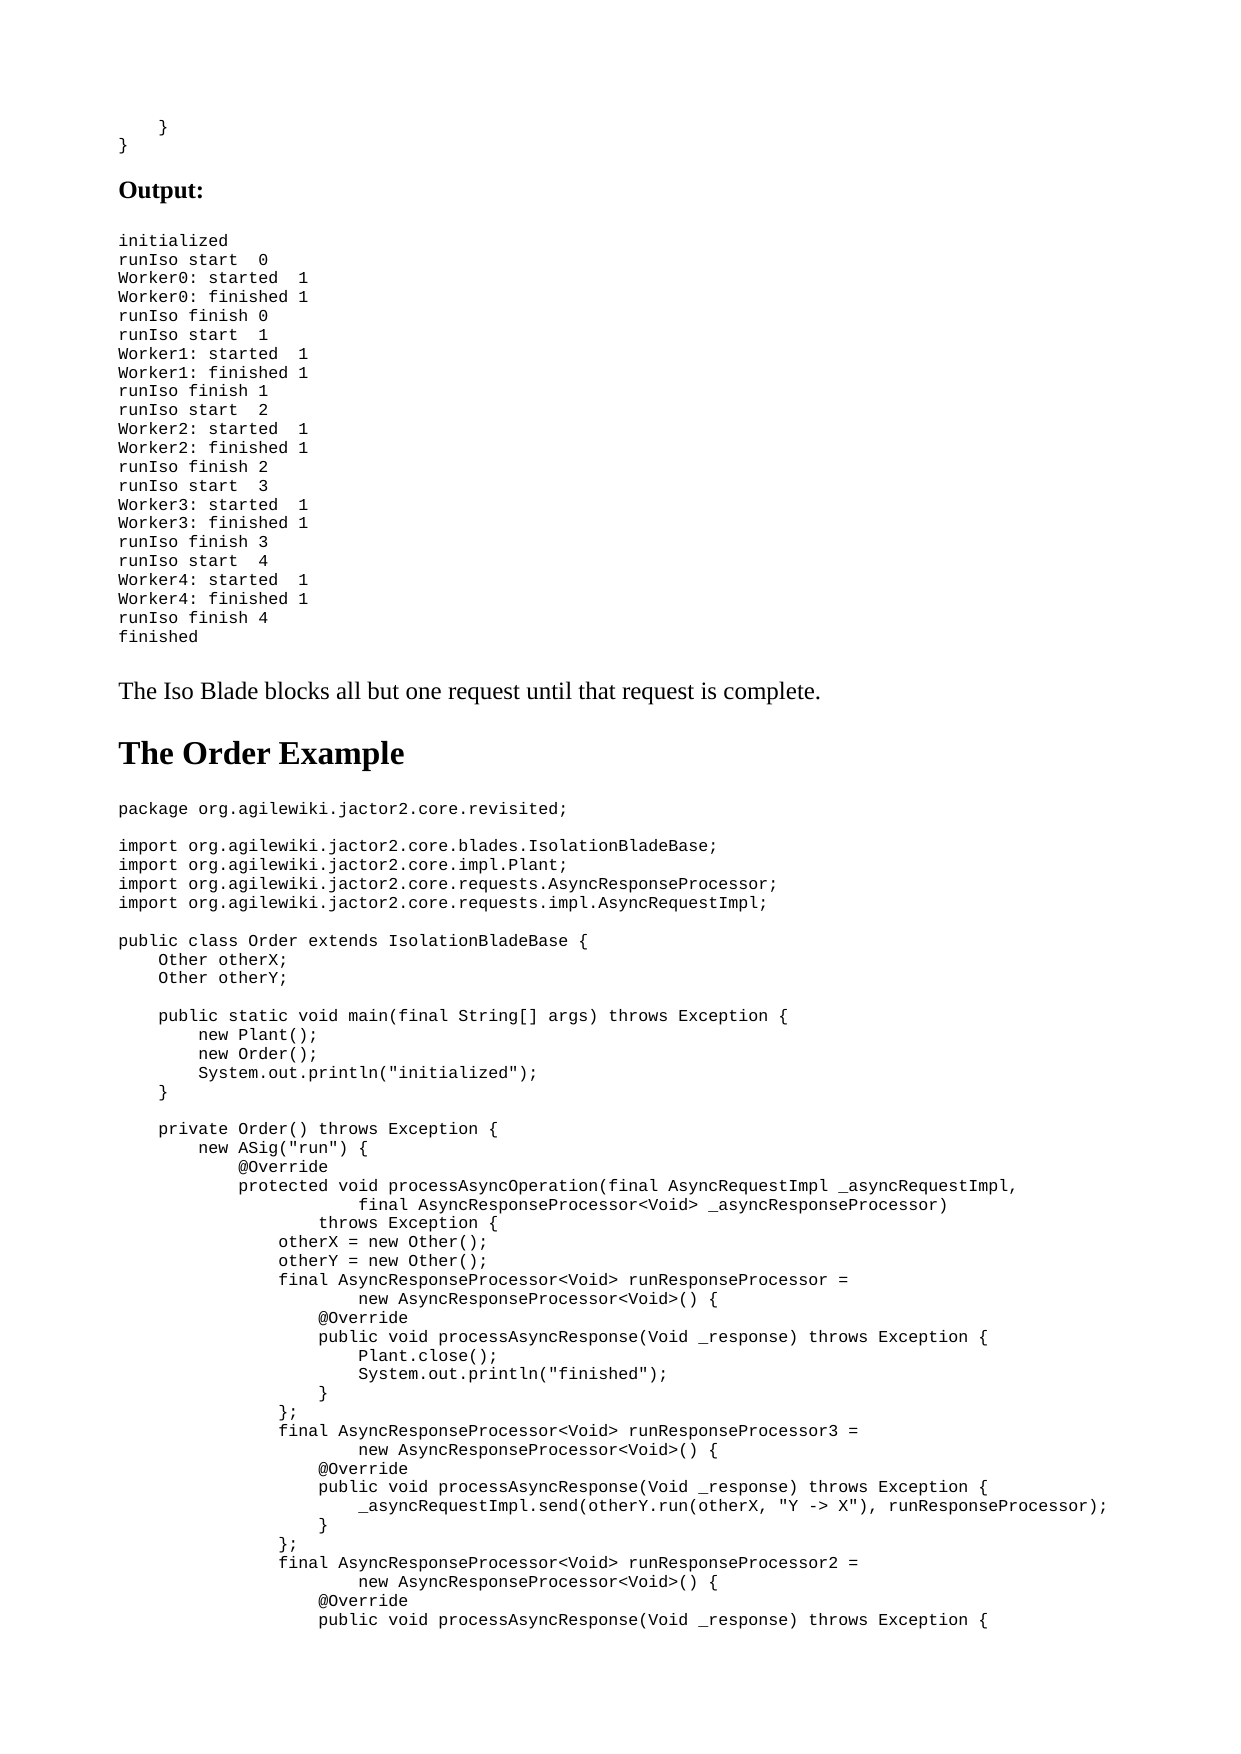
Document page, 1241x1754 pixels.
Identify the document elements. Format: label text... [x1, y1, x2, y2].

text } [118, 118, 1122, 137]
text Worker4: finished 1 [118, 590, 1122, 609]
text final AsyncResponseProcessor<Void> _asyncResponseProcessor) [118, 1196, 1122, 1215]
text System.out.println("finished"); [118, 1366, 1122, 1385]
text public void processAsyncResponse(Void _response) throws Exception { [118, 1328, 1122, 1347]
text Worker4: started 1 [118, 572, 1122, 590]
text Other otherX; [118, 951, 1122, 970]
text runIso finish 4 [118, 609, 1122, 628]
text Worker3: finished 1 [118, 515, 1122, 534]
text new ASig("run") { [118, 1140, 1122, 1158]
text }; [118, 1536, 1122, 1554]
text final AsyncResponseProcessor<Void> runResponseProcessor = [118, 1272, 1122, 1291]
text Worker0: finished 1 [118, 289, 1122, 308]
text Worker3: started 1 [118, 496, 1122, 515]
text import org.agilewiki.jactor2.core.blades.IsolationBladeBase; [118, 838, 1122, 857]
text runIso start 0 [118, 251, 1122, 270]
text final AsyncResponseProcessor<Void> runResponseProcessor2 = [118, 1554, 1122, 1573]
text The Order Example [118, 733, 1122, 772]
text @Override [118, 1592, 1122, 1611]
text _asyncRequestImpl.send(otherY.run(otherX, "Y -> X"), runResponseProcessor); [118, 1498, 1122, 1517]
text protected void processAsyncOperation(final AsyncRequestImpl _asyncRequestImpl, [118, 1177, 1122, 1196]
text System.out.println("initialized"); [118, 1064, 1122, 1083]
text runIso finish 0 [118, 308, 1122, 326]
text public void processAsyncResponse(Void _response) throws Exception { [118, 1479, 1122, 1498]
text new AsyncResponseProcessor<Void>() { [118, 1573, 1122, 1592]
text new Plant(); [118, 1027, 1122, 1045]
text public void processAsyncResponse(Void _response) throws Exception { [118, 1611, 1122, 1630]
text initialized [118, 232, 1122, 251]
text runIso start 1 [118, 326, 1122, 345]
text } [118, 1083, 1122, 1102]
text public static void main(final String[] args) throws Exception { [118, 1008, 1122, 1027]
text import org.agilewiki.jactor2.core.requests.AsyncResponseProcessor; [118, 876, 1122, 894]
text Worker2: finished 1 [118, 439, 1122, 458]
text throws Exception { [118, 1215, 1122, 1234]
text runIso finish 2 [118, 458, 1122, 477]
text final AsyncResponseProcessor<Void> runResponseProcessor3 = [118, 1422, 1122, 1441]
text package org.agilewiki.jactor2.core.revisited; [118, 800, 1122, 819]
text runIso finish 1 [118, 383, 1122, 402]
text Worker0: started 1 [118, 270, 1122, 289]
text runIso start 3 [118, 477, 1122, 496]
text } [118, 1517, 1122, 1536]
text Worker2: started 1 [118, 421, 1122, 439]
text Worker1: started 1 [118, 345, 1122, 364]
text runIso start 4 [118, 553, 1122, 572]
text Output: [118, 175, 1122, 203]
text Worker1: finished 1 [118, 364, 1122, 383]
text @Override [118, 1460, 1122, 1479]
text public class Order extends IsolationBladeBase { [118, 932, 1122, 951]
text private Order() throws Exception { [118, 1121, 1122, 1140]
text import org.agilewiki.jactor2.core.impl.Plant; [118, 857, 1122, 876]
text finished [118, 628, 1122, 647]
text Other otherY; [118, 970, 1122, 989]
text } [118, 137, 1122, 156]
text The Iso Blade blocks all but one request until that request is complete. [118, 676, 1122, 704]
text import org.agilewiki.jactor2.core.requests.impl.AsyncRequestImpl; [118, 894, 1122, 913]
text new AsyncResponseProcessor<Void>() { [118, 1291, 1122, 1309]
text runIso finish 3 [118, 534, 1122, 553]
text }; [118, 1404, 1122, 1422]
text new AsyncResponseProcessor<Void>() { [118, 1441, 1122, 1460]
text otherX = new Other(); [118, 1234, 1122, 1253]
text runIso start 2 [118, 402, 1122, 421]
text @Override [118, 1158, 1122, 1177]
text @Override [118, 1309, 1122, 1328]
text Plant.close(); [118, 1347, 1122, 1366]
text } [118, 1385, 1122, 1404]
text new Order(); [118, 1045, 1122, 1064]
text otherY = new Other(); [118, 1253, 1122, 1272]
